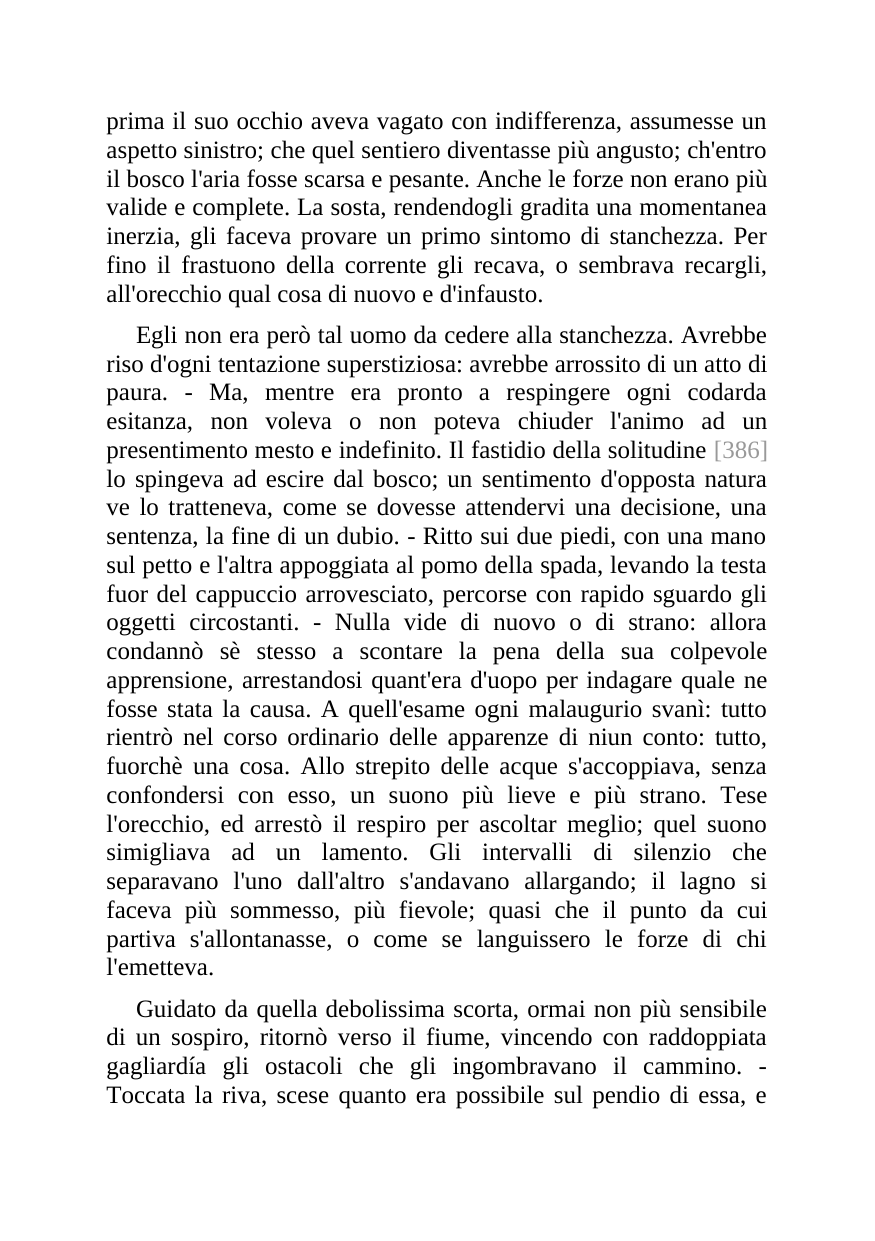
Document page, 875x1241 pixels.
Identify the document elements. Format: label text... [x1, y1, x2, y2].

text Guidato da quella debolissima scorta, ormai non più sensibile di un sospiro, ritornò verso il fiume, vincendo con raddoppiata gagliardía gli ostacoli che gli ingombravano il cammino. - Toccata la riva, scese quanto era possibile sul pendio di essa, e [106, 994, 768, 1109]
text prima il suo occhio aveva vagato con indifferenza, assumesse un aspetto sinistro; che quel sentiero diventasse più angusto; ch'entro il bosco l'aria fosse scarsa e pesante. Anche le forze non erano più valide e complete. La sosta, rendendogli gradita una momentanea inerzia, gli faceva provare un primo sintomo di stanchezza. Per fino il frastuono della corrente gli recava, o sembrava recargli, all'orecchio qual cosa di nuovo e d'infausto. [106, 106, 768, 307]
text Egli non era però tal uomo da cedere alla stanchezza. Avrebbe riso d'ogni tentazione superstiziosa: avrebbe arrossito di un atto di paura. - Ma, mentre era pronto a respingere ogni codarda esitanza, non voleva o non poteva chiuder l'animo ad un presentimento mesto e indefinito. Il fastidio della solitudine [386] lo spingeva ad escire dal bosco; un sentimento d'opposta natura ve lo tratteneva, come se dovesse attendervi una decisione, una sentenza, la fine di un dubio. - Ritto sui due piedi, con una mano sul petto e l'altra appoggiata al pomo della spada, levando la testa fuor del cappuccio arrovesciato, percorse con rapido sguardo gli oggetti circostanti. - Nulla vide di nuovo o di strano: allora condannò sè stesso a scontare la pena della sua colpevole apprensione, arrestandosi quant'era d'uopo per indagare quale ne fosse stata la causa. A quell'esame ogni malaugurio svanì: tutto rientrò nel corso ordinario delle apparenze di niun conto: tutto, fuorchè una cosa. Allo strepito delle acque s'accoppiava, senza confondersi con esso, un suono più lieve e più strano. Tese l'orecchio, ed arrestò il respiro per ascoltar meglio; quel suono simigliava ad un lamento. Gli intervalli di silenzio che separavano l'uno dall'altro s'andavano allargando; il lagno si faceva più sommesso, più fievole; quasi che il punto da cui partiva s'allontanasse, o come se languissero le forze di chi l'emetteva. [106, 320, 768, 981]
